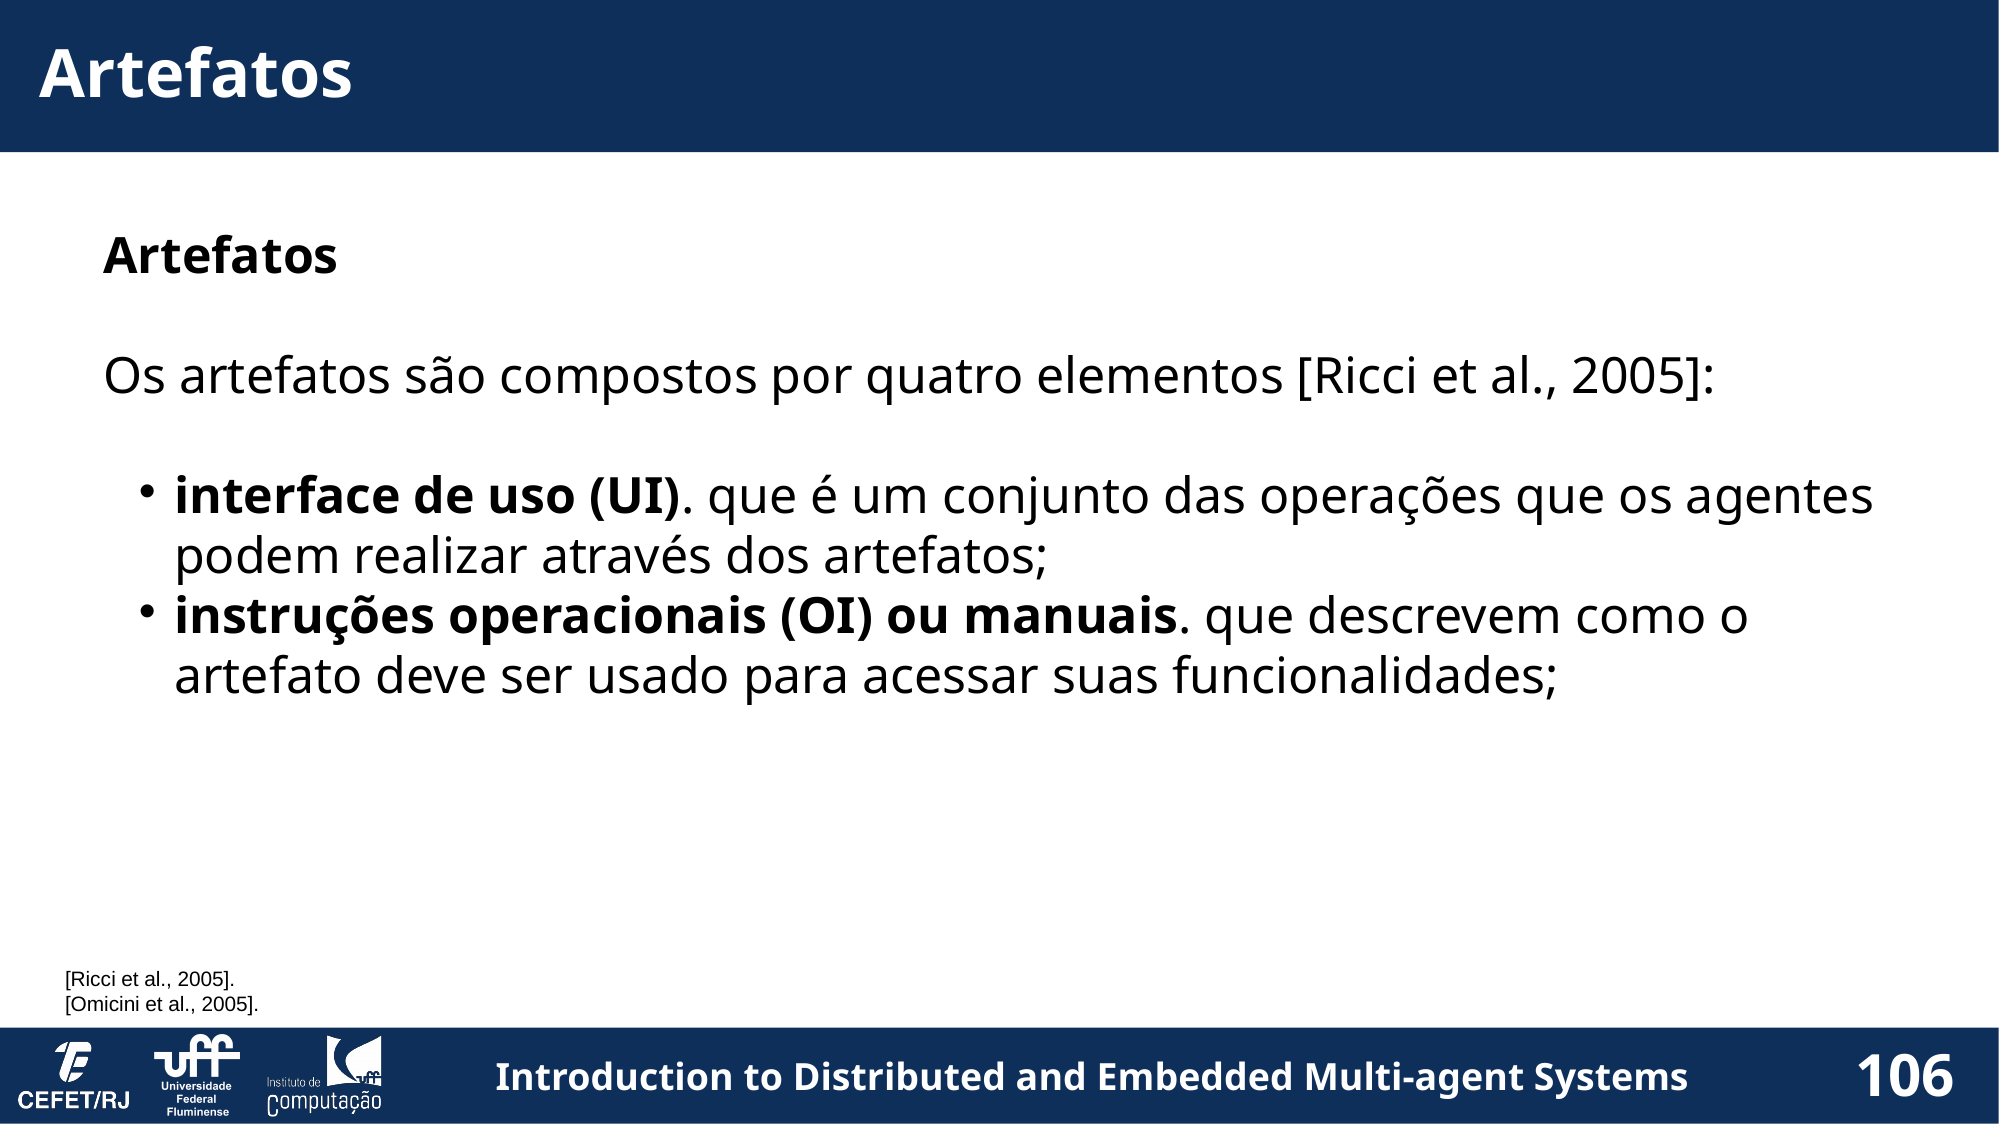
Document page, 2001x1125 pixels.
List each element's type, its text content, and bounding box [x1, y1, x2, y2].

picture [153, 1033, 241, 1121]
text_box Artefatos [25, 23, 1999, 119]
text_box [Ricci et al., 2005]. [Omicini et al., 2005]. [50, 958, 1969, 1024]
picture [265, 1033, 383, 1117]
picture [18, 1021, 129, 1125]
text_box Artefatos Os artefatos são compostos por quatro elementos [Ricci et al., 2005]: interface de uso (UI). que é um conjunto das operações que os agentes podem realizar através dos artefatos; instruções operacionais (OI) ou manuais. que descrevem como o artefato deve ser usado para acessar suas funcionalidades; [88, 216, 1947, 712]
